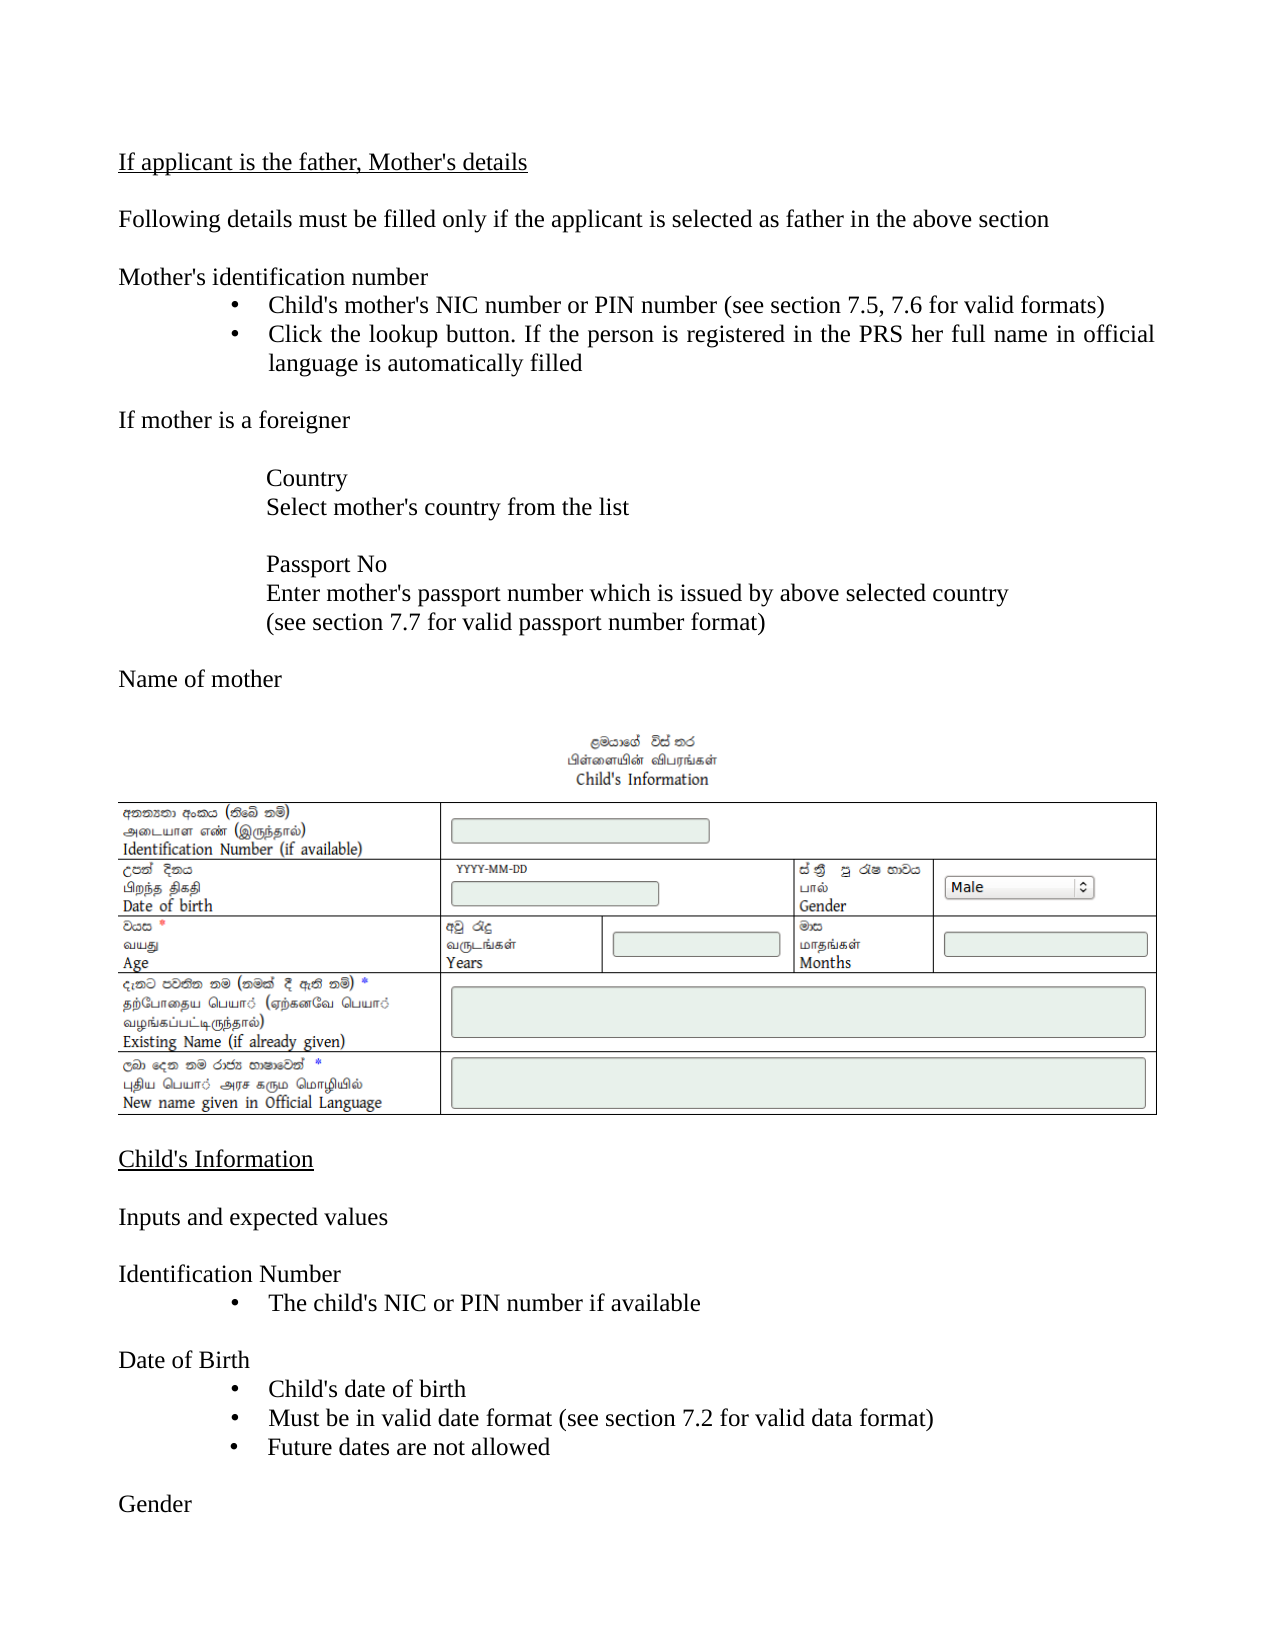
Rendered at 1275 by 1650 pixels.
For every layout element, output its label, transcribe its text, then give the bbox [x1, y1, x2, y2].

list Child's mother's NIC number or PIN number (see section 7.5, 7.6 for valid formats) [231, 291, 1157, 319]
text Name of mother [118, 664, 1157, 693]
text Following details must be filled only if the applicant is selected as father in the above section [118, 204, 1157, 233]
text If applicant is the father, Mother's details [118, 147, 1157, 176]
list Click the lookup button. If the person is registered in the PRS her full name in official language is automatically filled [231, 319, 1157, 377]
list The child's NIC or PIN number if available [231, 1288, 1157, 1317]
list Child's date of birth [231, 1374, 1157, 1403]
text Child's Information [118, 1144, 1157, 1173]
text Select mother's country from the list [118, 492, 1157, 521]
text Country [118, 463, 1157, 492]
text Identification Number [118, 1259, 1157, 1288]
text Mother's identification number [118, 262, 1157, 291]
text If mother is a foreigner [118, 406, 1157, 434]
text Gender [118, 1489, 1157, 1518]
list Must be in valid date format (see section 7.2 for valid data format) [231, 1403, 1157, 1432]
text Enter mother's passport number which is issued by above selected country [118, 578, 1157, 607]
text Inputs and expected values [118, 1202, 1157, 1231]
list Future dates are not allowed [229, 1432, 1157, 1461]
picture [118, 721, 1157, 1116]
text (see section 7.7 for valid passport number format) [118, 607, 1157, 636]
text Passport No [118, 549, 1157, 578]
text Date of Birth [118, 1346, 1157, 1374]
